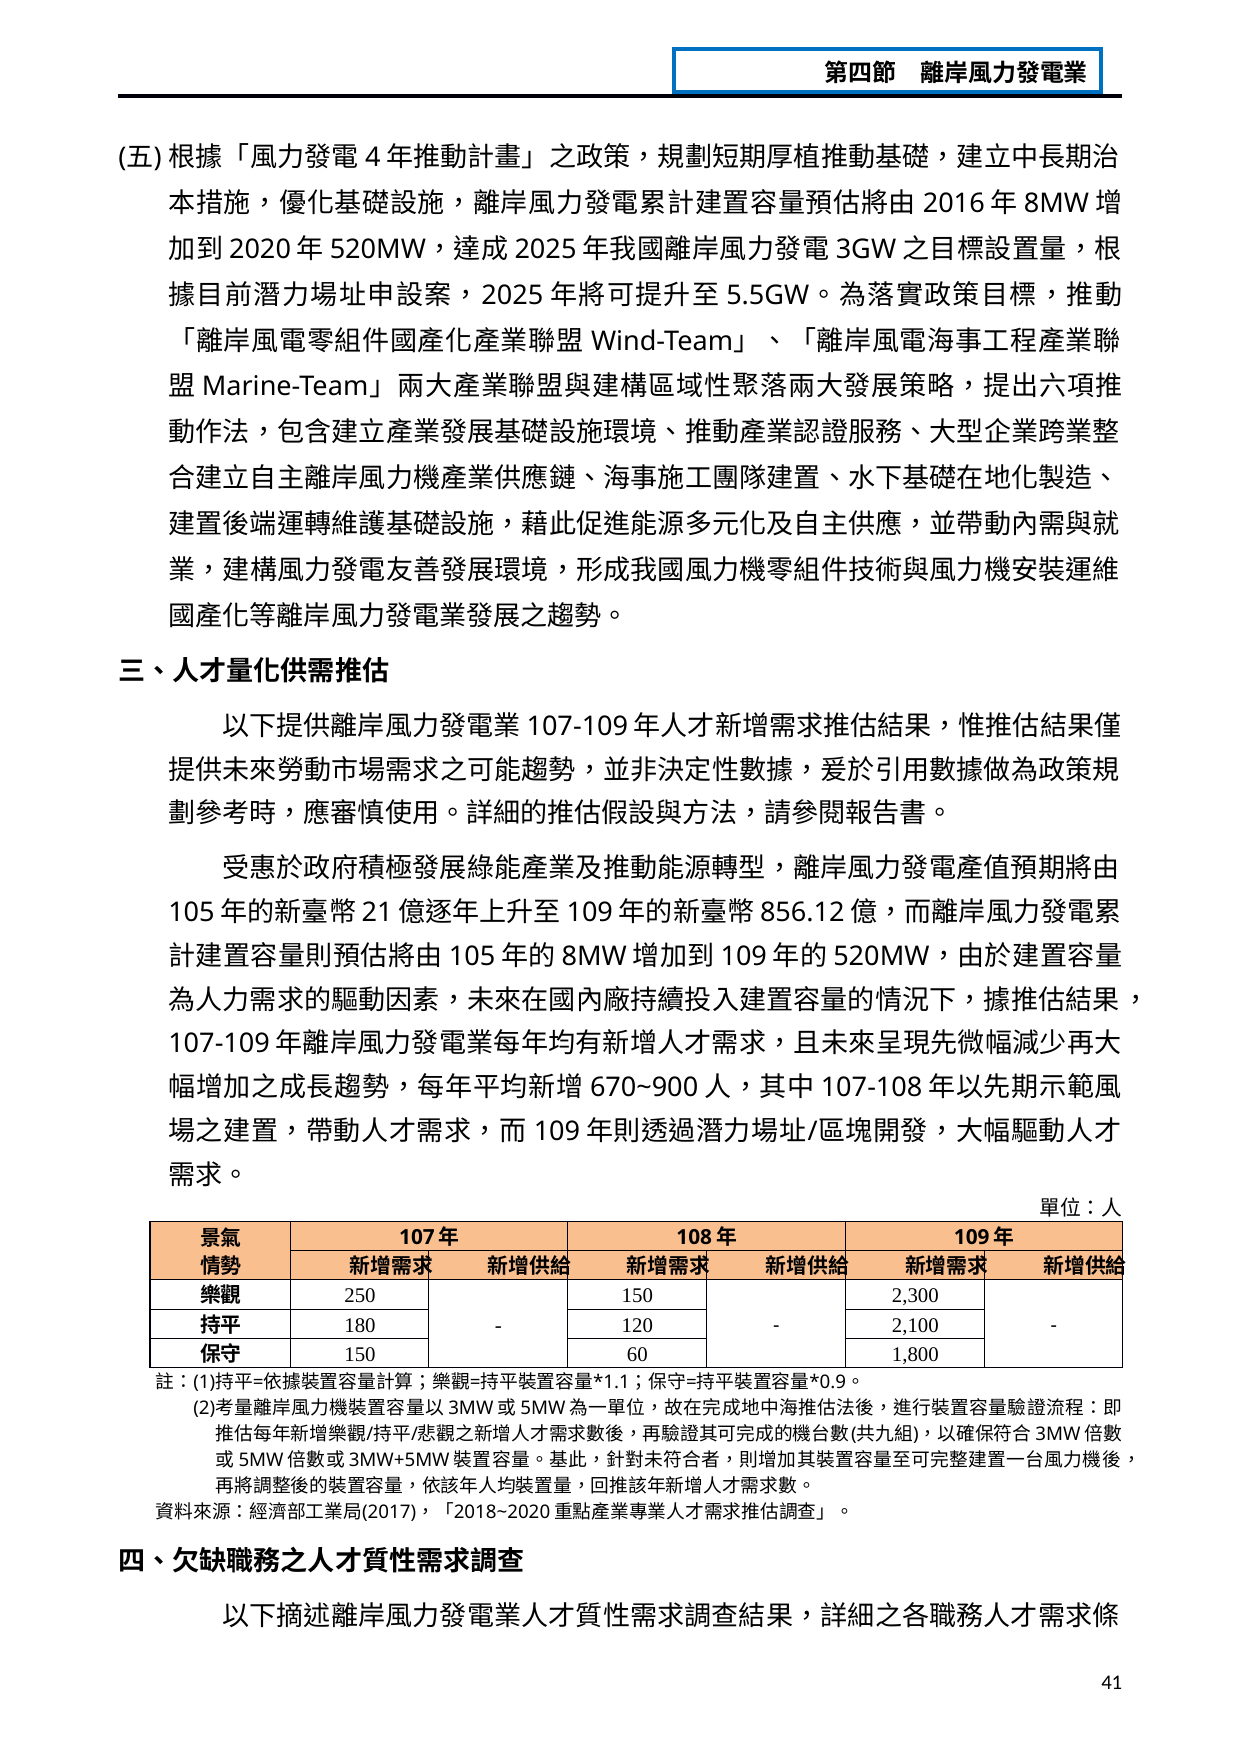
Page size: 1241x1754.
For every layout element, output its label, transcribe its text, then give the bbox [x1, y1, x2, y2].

table_cell 1,800 [846, 1339, 984, 1367]
table_cell 新增需求 [568, 1251, 706, 1279]
table_cell - [985, 1280, 1122, 1367]
list 資料來源：經濟部工業局(2017)，「2018~2020重點產業專業人才需求推估調查」。 [156, 1498, 1122, 1524]
list 註：(1)持平=依據裝置容量計算；樂觀=持平裝置容量*1.1；保守=持平裝置容量*0.9。 [156, 1368, 1122, 1394]
table_header 107年 [291, 1222, 567, 1250]
table_cell 60 [568, 1339, 706, 1367]
table_cell - [429, 1280, 567, 1367]
table_cell 持平 [151, 1310, 290, 1338]
table_cell 樂觀 [151, 1280, 290, 1308]
table_cell 新增供給 [707, 1251, 845, 1279]
table_cell 新增需求 [846, 1251, 984, 1279]
text 四、欠缺職務之人才質性需求調查 [118, 1535, 1122, 1579]
table_cell 150 [568, 1280, 706, 1308]
table_cell 2,300 [846, 1280, 984, 1308]
table_cell - [707, 1280, 845, 1367]
table_header 109年 [846, 1222, 1122, 1250]
list 根據「風力發電4年推動計畫」之政策，規劃短期厚植推動基礎，建立中長期治本措施，優化基礎設施，離岸風力發電累計建置容量預估將由2016年8MW增加到2020年520MW，達成2025年我國離岸風力發電3GW之目標設置量，根據目前潛力場址申設案，2025年將可提升至5.5GW。為落實政策目標，推動「離岸風電零組件國產化產業聯盟Wind-Team」、「離岸風電海事工程產業聯盟Marine-Team」兩大產業聯盟與建構區域性聚落兩大發展策略，提出六項推動作法，包含建立產業發展基礎設施環境、推動產業認證服務、大型企業跨業整合建立自主離岸風力機產業供應鏈、海事施工團隊建置、水下基礎在地化製造、建置後端運轉維護基礎設施，藉此促進能源多元化及自主供應，並帶動內需與就業，建構風力發電友善發展環境，形成我國風力機零組件技術與風力機安裝運維國產化等離岸風力發電業發展之趨勢。 [118, 130, 1122, 634]
table_cell 新增需求 [291, 1251, 428, 1279]
text 受惠於政府積極發展綠能產業及推動能源轉型，離岸風力發電產值預期將由105年的新臺幣21億逐年上升至109年的新臺幣856.12億，而離岸風力發電累計建置容量則預估將由105年的8MW增加到109年的520MW，由於建置容量為人力需求的驅動因素，未來在國內廠持續投入建置容量的情況下，據推估結果，107-109年離岸風力發電業每年均有新增人才需求，且未來呈現先微幅減少再大幅增加之成長趨勢，每年平均新增670~900人，其中107-108年以先期示範風場之建置，帶動人才需求，而109年則透過潛力場址/區塊開發，大幅驅動人才需求。 [168, 843, 1122, 1193]
list 單位：人 [183, 1193, 1122, 1221]
text 以下摘述離岸風力發電業人才質性需求調查結果，詳細之各職務人才需求條 [168, 1590, 1122, 1634]
table_cell 新增供給 [985, 1251, 1122, 1279]
table_cell 保守 [151, 1339, 290, 1367]
table_cell 120 [568, 1310, 706, 1338]
table_cell 2,100 [846, 1310, 984, 1338]
table_cell 250 [291, 1280, 428, 1308]
text (2)考量離岸風力機裝置容量以3MW或5MW為一單位，故在完成地中海推估法後，進行裝置容量驗證流程：即推估每年新增樂觀/持平/悲觀之新增人才需求數後，再驗證其可完成的機台數(共九組)，以確保符合3MW倍數或5MW倍數或3MW+5MW裝置容量。基此，針對未符合者，則增加其裝置容量至可完整建置一台風力機後，再將調整後的裝置容量，依該年人均裝置量，回推該年新增人才需求數。 [193, 1394, 1122, 1498]
table_cell 180 [291, 1310, 428, 1338]
text 以下提供離岸風力發電業107-109年人才新增需求推估結果，惟推估結果僅提供未來勞動市場需求之可能趨勢，並非決定性數據，爰於引用數據做為政策規劃參考時，應審慎使用。詳細的推估假設與方法，請參閱報告書。 [168, 700, 1122, 832]
text 三、人才量化供需推估 [118, 645, 1122, 689]
table_cell 新增供給 [429, 1251, 567, 1279]
table_cell 150 [291, 1339, 428, 1367]
table_header 108年 [568, 1222, 845, 1250]
table_header 景氣 情勢 [151, 1222, 290, 1279]
